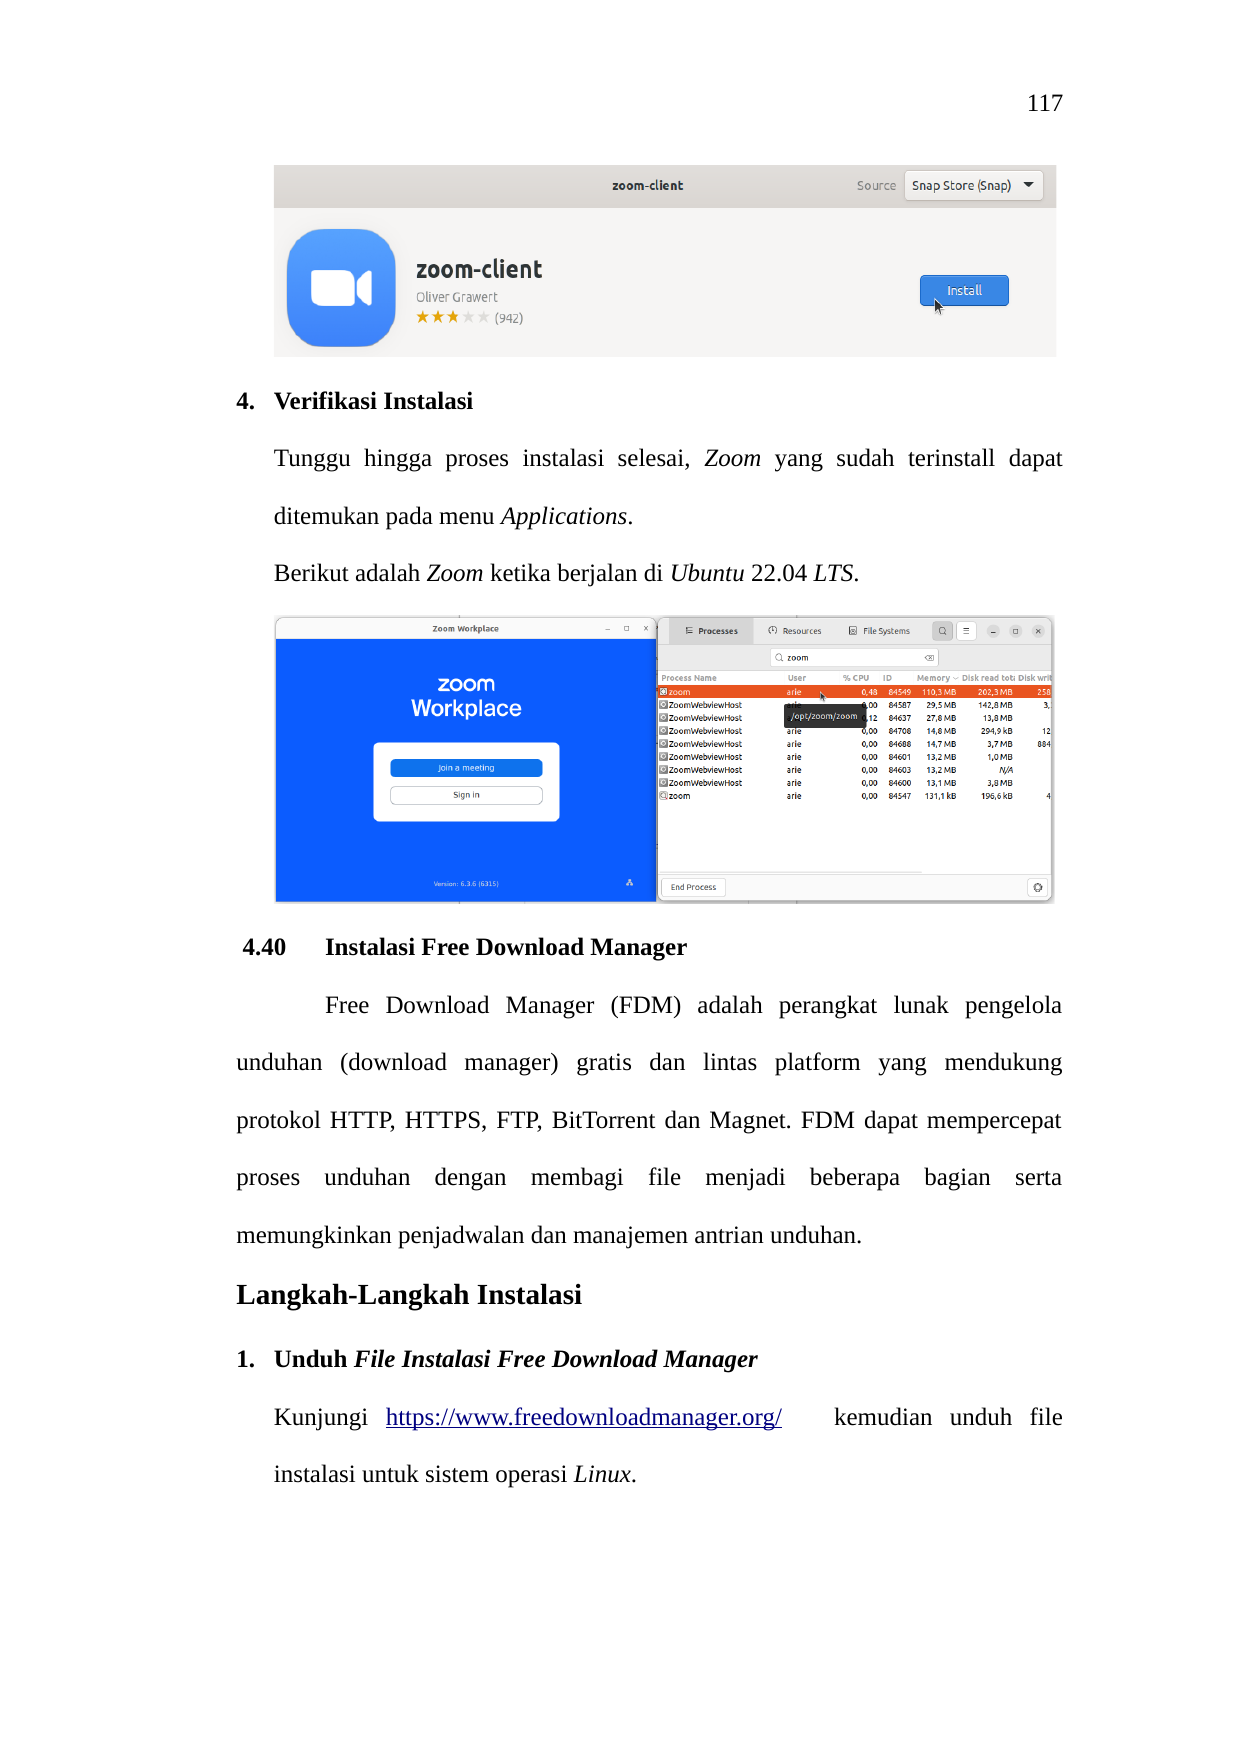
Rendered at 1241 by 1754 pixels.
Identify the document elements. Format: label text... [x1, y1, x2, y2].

list Kunjungi https://www.freedownloadmanager.org/ kemudian unduh file instalasi untuk sistem operasi Linux. [236, 1402, 1063, 1488]
list Berikut adalah Zoom ketika berjalan di Ubuntu 22.04 LTS. [236, 558, 1063, 587]
subtitle Instalasi Free Download Manager [236, 932, 1063, 961]
text Free Download Manager (FDM) adalah perangkat lunak pengelola unduhan (download manager) gratis dan lintas platform yang mendukung protokol HTTP, HTTPS, FTP, BitTorrent dan Magnet. FDM dapat mempercepat proses unduhan dengan membagi file menjadi beberapa bagian serta memungkinkan penjadwalan dan manajemen antrian unduhan. [236, 990, 1063, 1248]
list Tunggu hingga proses instalasi selesai, Zoom yang sudah terinstall dapat ditemukan pada menu Applications. [236, 443, 1063, 529]
list Unduh File Instalasi Free Download Manager [236, 1344, 1063, 1373]
list Verifikasi Instalasi [236, 386, 1063, 414]
picture [273, 165, 1057, 357]
text Langkah-Langkah Instalasi [236, 1277, 1063, 1311]
picture [273, 615, 1055, 904]
